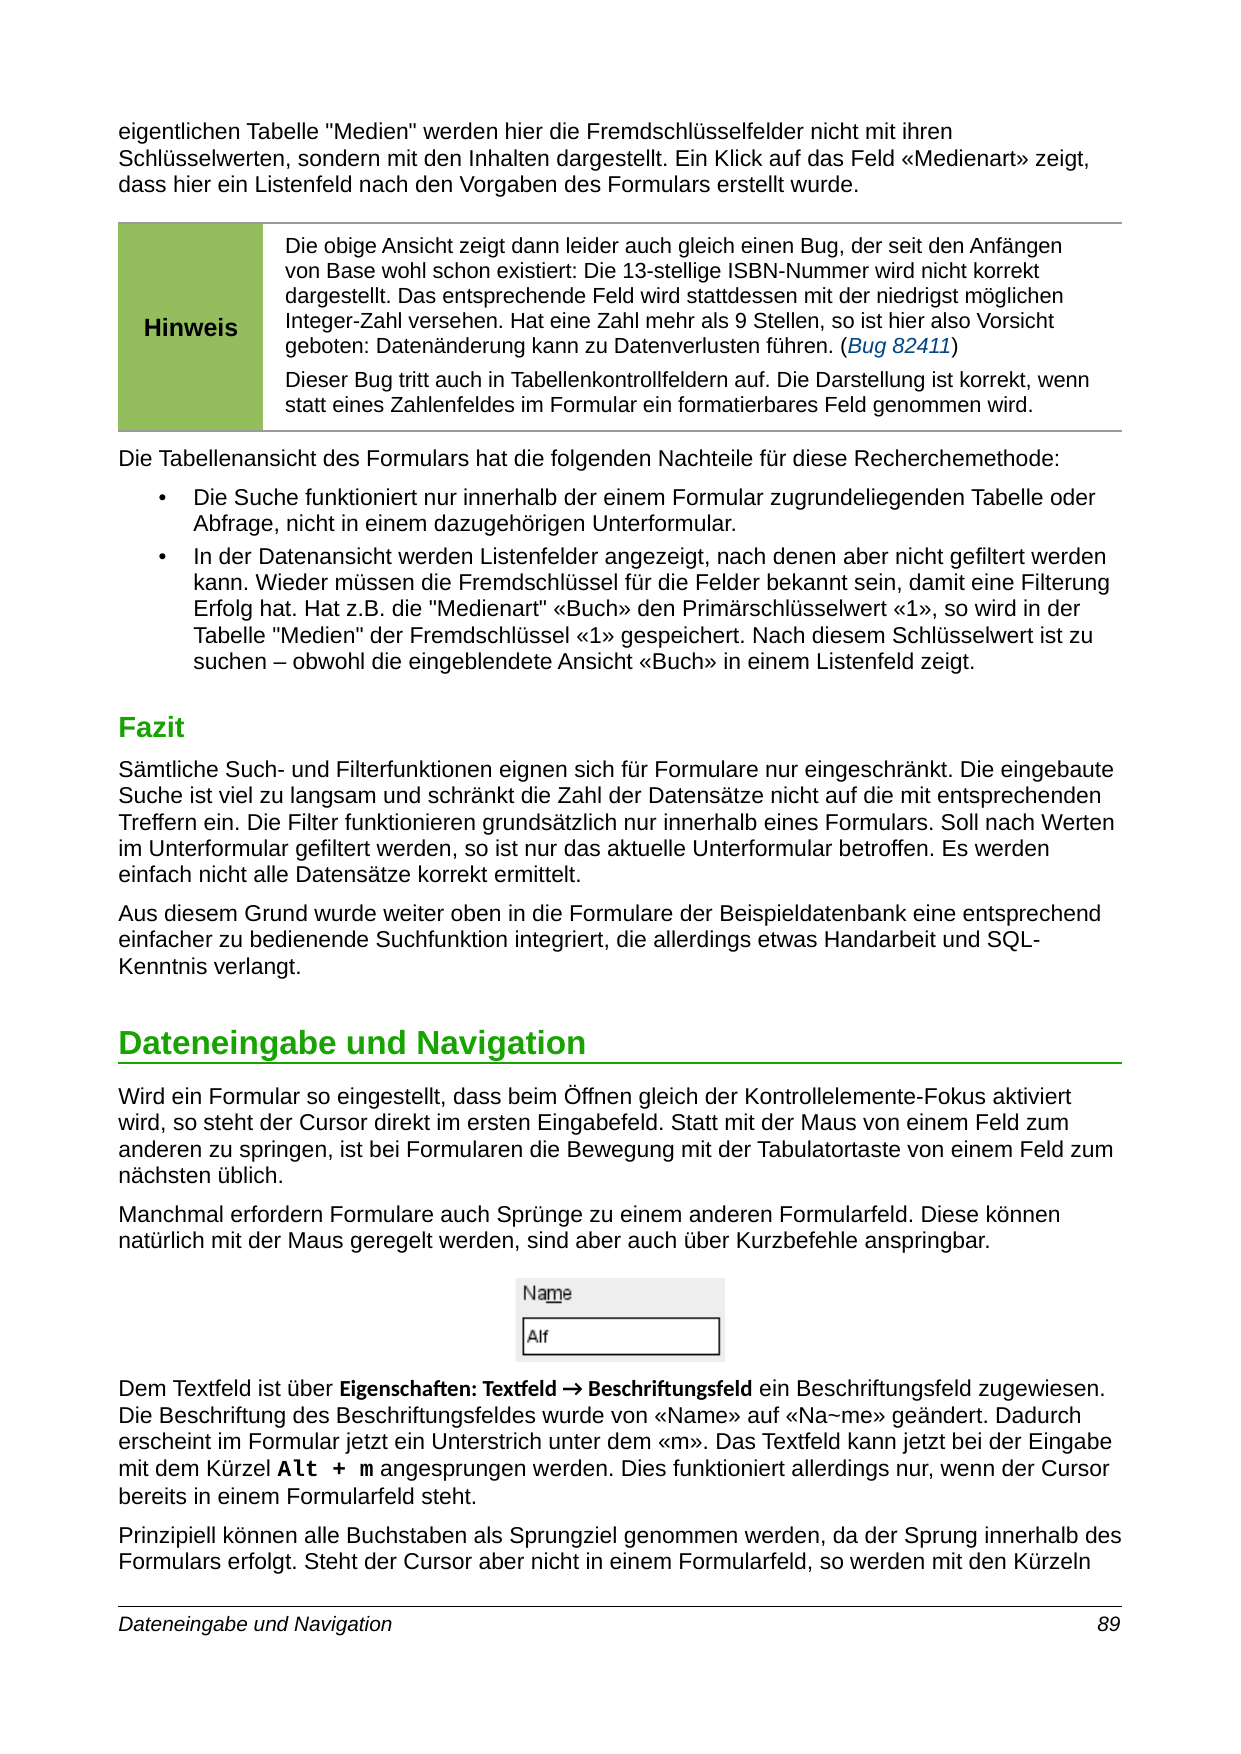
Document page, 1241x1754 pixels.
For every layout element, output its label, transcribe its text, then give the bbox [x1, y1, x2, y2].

text Sämtliche Such- und Filterfunktionen eignen sich für Formulare nur eingeschränkt. Die eingebaute Suche ist viel zu langsam und schränkt die Zahl der Datensätze nicht auf die mit entsprechenden Treffern ein. Die Filter funktionieren grundsätzlich nur innerhalb eines Formulars. Soll nach Werten im Unterformular gefiltert werden, so ist nur das aktuelle Unterformular betroffen. Es werden einfach nicht alle Datensätze korrekt ermittelt. [118, 756, 1122, 887]
text Dem Textfeld ist über Eigenschaften: Textfeld → Beschriftungsfeld ein Beschriftungsfeld zugewiesen. Die Beschriftung des Beschriftungsfeldes wurde von «Name» auf «Na~me» geändert. Dadurch erscheint im Formular jetzt ein Unterstrich unter dem «m». Das Textfeld kann jetzt bei der Eingabe mit dem Kürzel Alt + m angesprungen werden. Dies funktioniert allerdings nur, wenn der Cursor bereits in einem Formularfeld steht. [118, 1374, 1122, 1509]
list In der Datenansicht werden Listenfelder angezeigt, nach denen aber nicht gefiltert werden kann. Wieder müssen die Fremdschlüssel für die Felder bekannt sein, damit eine Filterung Erfolg hat. Hat z.B. die "Medienart" «Buch» den Primärschlüsselwert «1», so wird in der Tabelle "Medien" der Fremdschlüssel «1» gespeichert. Nach diesem Schlüsselwert ist zu suchen – obwohl die eingeblendete Ansicht «Buch» in einem Listenfeld zeigt. [156, 543, 1122, 674]
text Prinzipiell können alle Buchstaben als Sprungziel genommen werden, da der Sprung innerhalb des Formulars erfolgt. Steht der Cursor aber nicht in einem Formularfeld, so werden mit den Kürzeln [118, 1522, 1122, 1574]
table_header Hinweis [118, 224, 263, 430]
text eigentlichen Tabelle "Medien" werden hier die Fremdschlüsselfelder nicht mit ihren Schlüsselwerten, sondern mit den Inhalten dargestellt. Ein Klick auf das Feld «Medienart» zeigt, dass hier ein Listenfeld nach den Vorgaben des Formulars erstellt wurde. [118, 118, 1122, 197]
text Aus diesem Grund wurde weiter oben in die Formulare der Beispieldatenbank eine entsprechend einfacher zu bedienende Suchfunktion integriert, die allerdings etwas Handarbeit und SQL-Kenntnis verlangt. [118, 900, 1122, 979]
text Wird ein Formular so eingestellt, dass beim Öffnen gleich der Kontrollelemente-Fokus aktiviert wird, so steht der Cursor direkt im ersten Eingabefeld. Statt mit der Maus von einem Feld zum anderen zu springen, ist bei Formularen die Bewegung mit der Tabulatortaste von einem Feld zum nächsten üblich. [118, 1083, 1122, 1188]
picture [515, 1278, 725, 1362]
list Die Suche funktioniert nur innerhalb der einem Formular zugrundeliegenden Tabelle oder Abfrage, nicht in einem dazugehörigen Unterformular. [156, 484, 1122, 536]
table_header Die obige Ansicht zeigt dann leider auch gleich einen Bug, der seit den Anfängen von Base wohl schon existiert: Die 13-stellige ISBN-Nummer wird nicht korrekt dargestellt. Das entsprechende Feld wird stattdessen mit der niedrigst möglichen Integer-Zahl versehen. Hat eine Zahl mehr als 9 Stellen, so ist hier also Vorsicht geboten: Datenänderung kann zu Datenverlusten führen. (Bug 82411) Dieser Bug tritt auch in Tabellenkontrollfeldern auf. Die Darstellung ist korrekt, wenn statt eines Zahlenfeldes im Formular ein formatierbares Feld genommen wird. [264, 224, 1122, 430]
subtitle Fazit [118, 710, 1122, 743]
subtitle Dateneingabe und Navigation [118, 1023, 1122, 1062]
text Manchmal erfordern Formulare auch Sprünge zu einem anderen Formularfeld. Diese können natürlich mit der Maus geregelt werden, sind aber auch über Kurzbefehle anspringbar. [118, 1201, 1122, 1253]
text Die Tabellenansicht des Formulars hat die folgenden Nachteile für diese Recherchemethode: [118, 445, 1122, 471]
